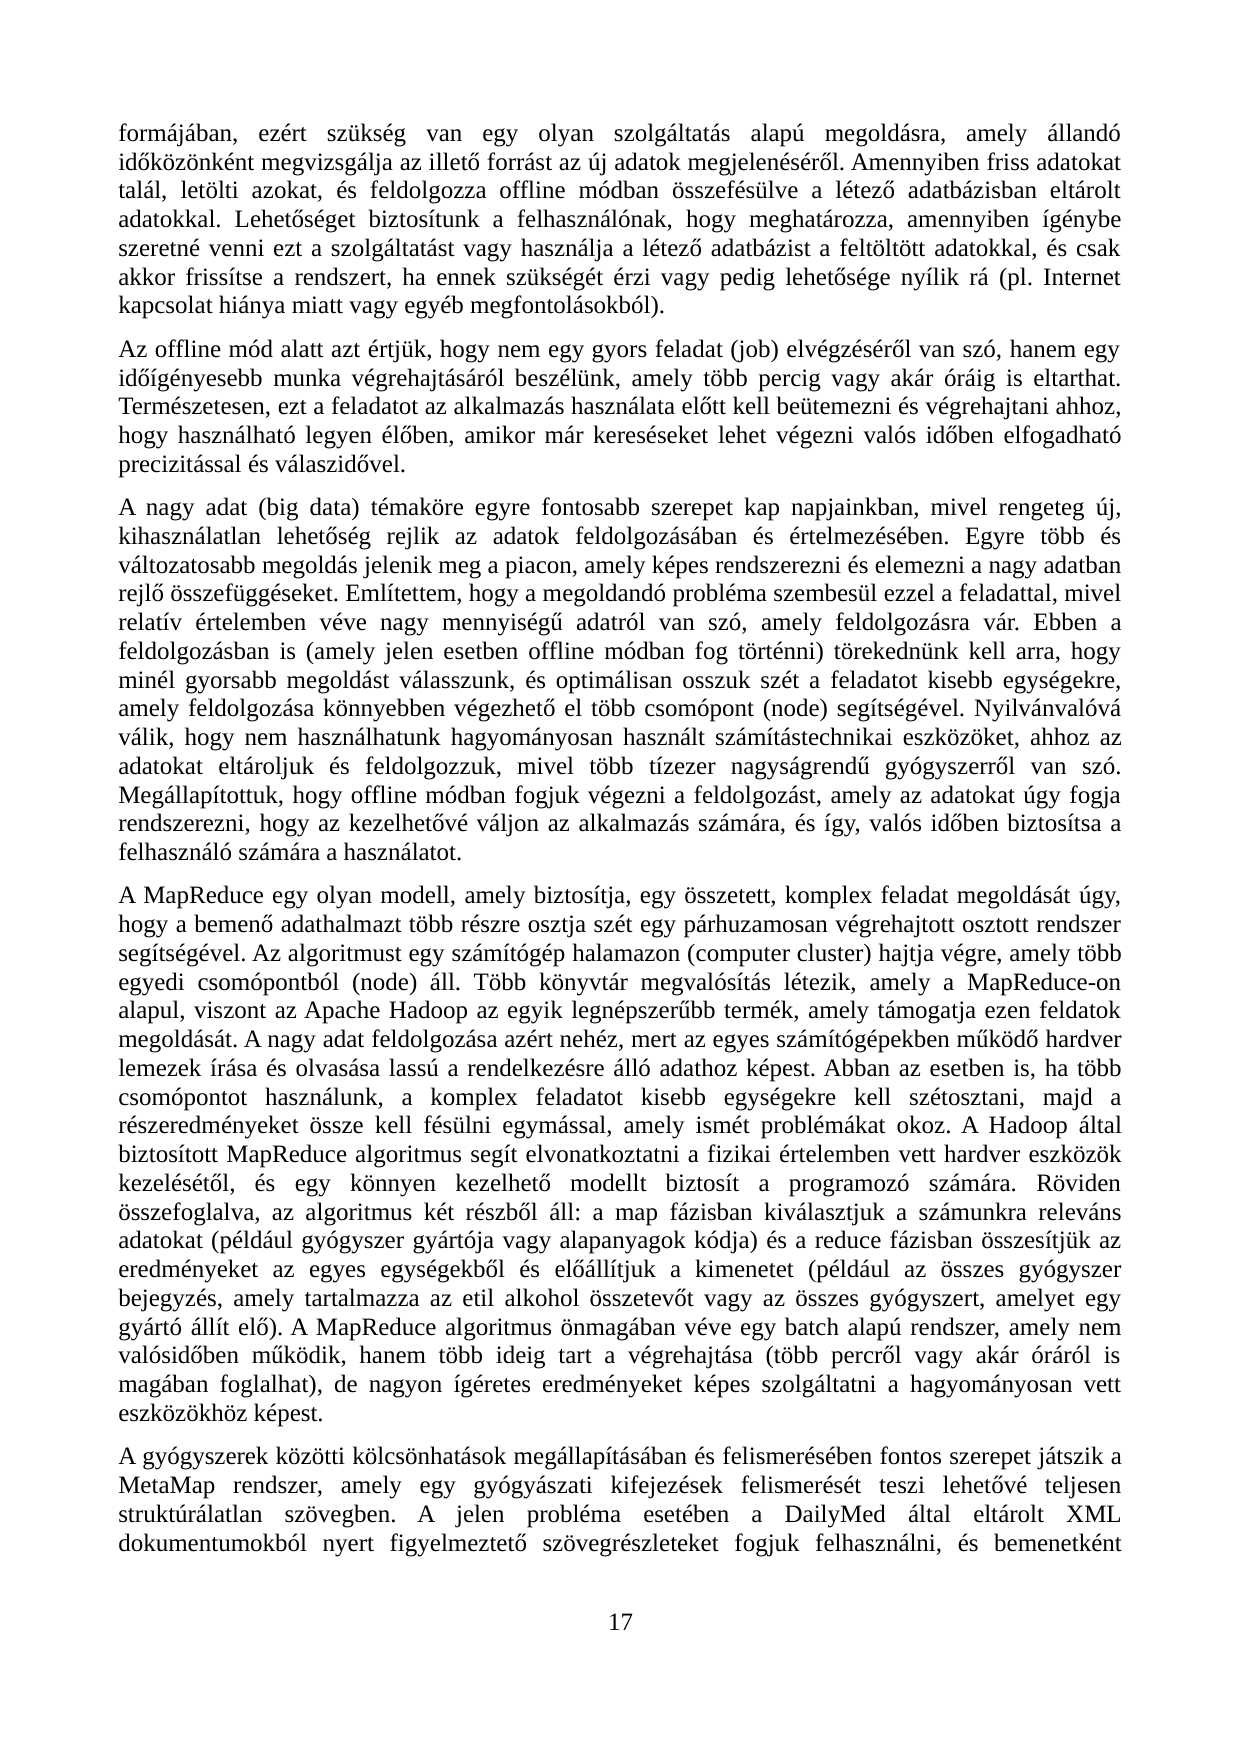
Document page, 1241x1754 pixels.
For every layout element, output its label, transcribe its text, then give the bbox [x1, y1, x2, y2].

text A nagy adat (big data) témaköre egyre fontosabb szerepet kap napjainkban, mivel rengeteg új, kihasználatlan lehetőség rejlik az adatok feldolgozásában és értelmezésében. Egyre több és változatosabb megoldás jelenik meg a piacon, amely képes rendszerezni és elemezni a nagy adatban rejlő összefüggéseket. Említettem, hogy a megoldandó probléma szembesül ezzel a feladattal, mivel relatív értelemben véve nagy mennyiségű adatról van szó, amely feldolgozásra vár. Ebben a feldolgozásban is (amely jelen esetben offline módban fog történni) törekednünk kell arra, hogy minél gyorsabb megoldást válasszunk, és optimálisan osszuk szét a feladatot kisebb egységekre, amely feldolgozása könnyebben végezhető el több csomópont (node) segítségével. Nyilvánvalóvá válik, hogy nem használhatunk hagyományosan használt számítástechnikai eszközöket, ahhoz az adatokat eltároljuk és feldolgozzuk, mivel több tízezer nagyságrendű gyógyszerről van szó. Megállapítottuk, hogy offline módban fogjuk végezni a feldolgozást, amely az adatokat úgy fogja rendszerezni, hogy az kezelhetővé váljon az alkalmazás számára, és így, valós időben biztosítsa a felhasználó számára a használatot. [118, 492, 1122, 866]
text Az offline mód alatt azt értjük, hogy nem egy gyors feladat (job) elvégzéséről van szó, hanem egy időígényesebb munka végrehajtásáról beszélünk, amely több percig vagy akár óráig is eltarthat. Természetesen, ezt a feladatot az alkalmazás használata előtt kell beütemezni és végrehajtani ahhoz, hogy használható legyen élőben, amikor már kereséseket lehet végezni valós időben elfogadható precizitással és válaszidővel. [118, 334, 1122, 478]
text A gyógyszerek közötti kölcsönhatások megállapításában és felismerésében fontos szerepet játszik a MetaMap rendszer, amely egy gyógyászati kifejezések felismerését teszi lehetővé teljesen struktúrálatlan szövegben. A jelen probléma esetében a DailyMed által eltárolt XML dokumentumokból nyert figyelmeztető szövegrészleteket fogjuk felhasználni, és bemenetként [118, 1441, 1122, 1556]
text formájában, ezért szükség van egy olyan szolgáltatás alapú megoldásra, amely állandó időközönként megvizsgálja az illető forrást az új adatok megjelenéséről. Amennyiben friss adatokat talál, letölti azokat, és feldolgozza offline módban összefésülve a létező adatbázisban eltárolt adatokkal. Lehetőséget biztosítunk a felhasználónak, hogy meghatározza, amennyiben ígénybe szeretné venni ezt a szolgáltatást vagy használja a létező adatbázist a feltöltött adatokkal, és csak akkor frissítse a rendszert, ha ennek szükségét érzi vagy pedig lehetősége nyílik rá (pl. Internet kapcsolat hiánya miatt vagy egyéb megfontolásokból). [118, 118, 1122, 319]
text A MapReduce egy olyan modell, amely biztosítja, egy összetett, komplex feladat megoldását úgy, hogy a bemenő adathalmazt több részre osztja szét egy párhuzamosan végrehajtott osztott rendszer segítségével. Az algoritmust egy számítógép halamazon (computer cluster) hajtja végre, amely több egyedi csomópontból (node) áll. Több könyvtár megvalósítás létezik, amely a MapReduce-on alapul, viszont az Apache Hadoop az egyik legnépszerűbb termék, amely támogatja ezen feldatok megoldását. A nagy adat feldolgozása azért nehéz, mert az egyes számítógépekben működő hardver lemezek írása és olvasása lassú a rendelkezésre álló adathoz képest. Abban az esetben is, ha több csomópontot használunk, a komplex feladatot kisebb egységekre kell szétosztani, majd a részeredményeket össze kell fésülni egymással, amely ismét problémákat okoz. A Hadoop által biztosított MapReduce algoritmus segít elvonatkoztatni a fizikai értelemben vett hardver eszközök kezelésétől, és egy könnyen kezelhető modellt biztosít a programozó számára. Röviden összefoglalva, az algoritmus két részből áll: a map fázisban kiválasztjuk a számunkra releváns adatokat (például gyógyszer gyártója vagy alapanyagok kódja) és a reduce fázisban összesítjük az eredményeket az egyes egységekből és előállítjuk a kimenetet (például az összes gyógyszer bejegyzés, amely tartalmazza az etil alkohol összetevőt vagy az összes gyógyszert, amelyet egy gyártó állít elő). A MapReduce algoritmus önmagában véve egy batch alapú rendszer, amely nem valósidőben működik, hanem több ideig tart a végrehajtása (több percről vagy akár óráról is magában foglalhat), de nagyon ígéretes eredményeket képes szolgáltatni a hagyományosan vett eszközökhöz képest. [118, 881, 1122, 1427]
